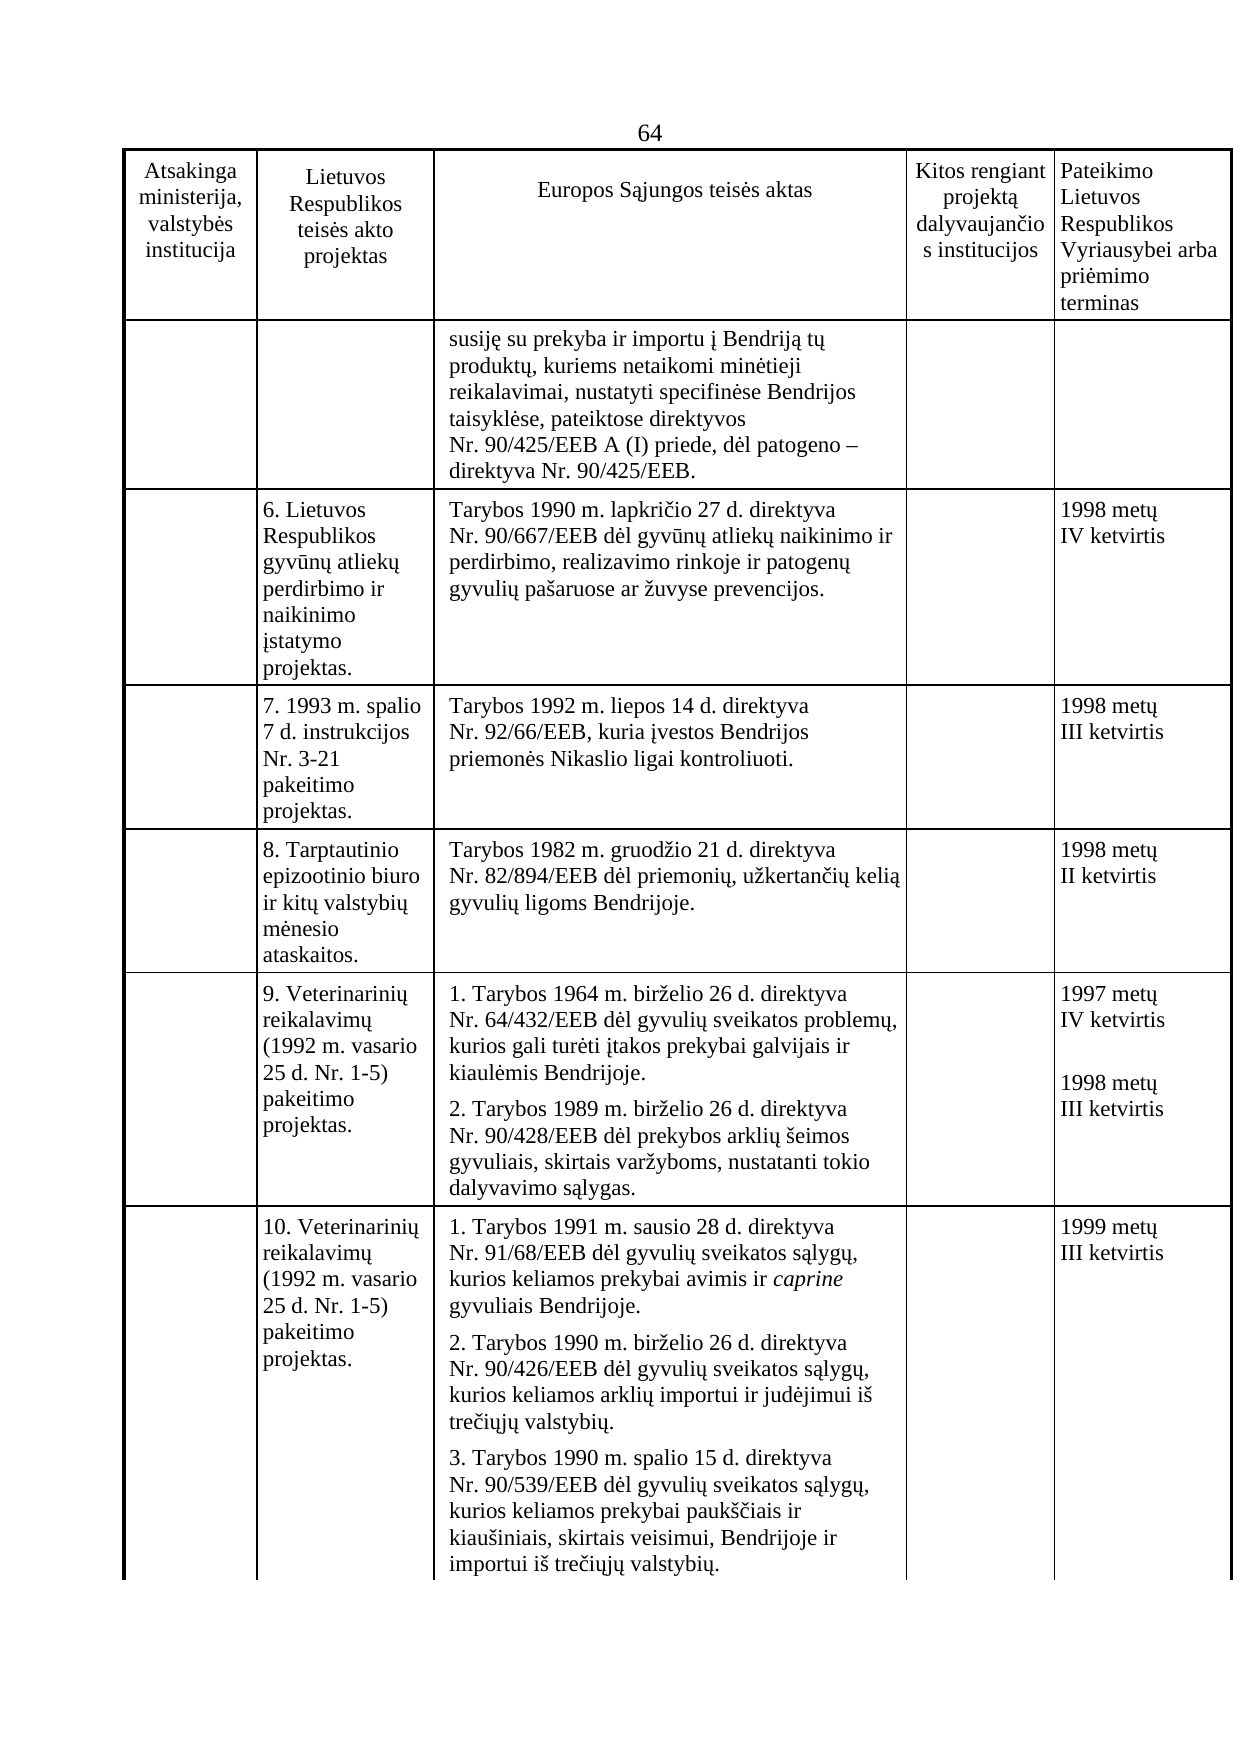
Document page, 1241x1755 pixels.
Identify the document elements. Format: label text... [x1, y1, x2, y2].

table_cell [907, 490, 1054, 684]
table_cell 1998 metų III ketvirtis [1055, 686, 1230, 828]
table_cell [907, 686, 1054, 828]
table_cell 1. Tarybos 1964 m. birželio 26 d. direktyva Nr. 64/432/EEB dėl gyvulių sveikatos problemų, kurios gali turėti įtakos prekybai galvijais ir kiaulėmis Bendrijoje. 2. Tarybos 1989 m. birželio 26 d. direktyva Nr. 90/428/EEB dėl prekybos arklių šeimos gyvuliais, skirtais varžyboms, nustatanti tokio dalyvavimo sąlygas. [435, 973, 906, 1205]
table_cell [907, 1207, 1054, 1580]
table_cell [907, 321, 1054, 488]
table_cell 6. Lietuvos Respublikos gyvūnų atliekų perdirbimo ir naikinimo įstatymo projektas. [258, 490, 433, 684]
table_cell 1998 metų IV ketvirtis [1055, 490, 1230, 684]
table_cell 1. Tarybos 1991 m. sausio 28 d. direktyva Nr. 91/68/EEB dėl gyvulių sveikatos sąlygų, kurios keliamos prekybai avimis ir caprine gyvuliais Bendrijoje. 2. Tarybos 1990 m. birželio 26 d. direktyva Nr. 90/426/EEB dėl gyvulių sveikatos sąlygų, kurios keliamos arklių importui ir judėjimui iš trečiųjų valstybių. 3. Tarybos 1990 m. spalio 15 d. direktyva Nr. 90/539/EEB dėl gyvulių sveikatos sąlygų, kurios keliamos prekybai paukščiais ir kiaušiniais, skirtais veisimui, Bendrijoje ir importui iš trečiųjų valstybių. [435, 1207, 906, 1580]
table_cell Tarybos 1992 m. liepos 14 d. direktyva Nr. 92/66/EEB, kuria įvestos Bendrijos priemonės Nikaslio ligai kontroliuoti. [435, 686, 906, 828]
table_header Europos Sąjungos teisės aktas [435, 151, 906, 319]
table_header Lietuvos Respublikos teisės akto projektas [258, 151, 433, 319]
table_cell [126, 321, 256, 488]
table_cell [258, 321, 433, 488]
table_cell [126, 490, 256, 684]
table_cell 7. 1993 m. spalio 7 d. instrukcijos Nr. 3-21 pakeitimo projektas. [258, 686, 433, 828]
table_header Kitos rengiant projektą dalyvaujančios institucijos [907, 151, 1054, 319]
table_cell 1997 metų IV ketvirtis 1998 metų III ketvirtis [1055, 973, 1230, 1205]
table_header Pateikimo Lietuvos Respublikos Vyriausybei arba priėmimo terminas [1055, 151, 1230, 319]
table_cell 8. Tarptautinio epizootinio biuro ir kitų valstybių mėnesio ataskaitos. [258, 830, 433, 972]
table_cell Tarybos 1982 m. gruodžio 21 d. direktyva Nr. 82/894/EEB dėl priemonių, užkertančių kelią gyvulių ligoms Bendrijoje. [435, 830, 906, 972]
table_cell [126, 830, 256, 972]
table_cell susiję su prekyba ir importu į Bendriją tų produktų, kuriems netaikomi minėtieji reikalavimai, nustatyti specifinėse Bendrijos taisyklėse, pateiktose direktyvos Nr. 90/425/EEB A (I) priede, dėl patogeno – direktyva Nr. 90/425/EEB. [435, 321, 906, 488]
table_cell [126, 686, 256, 828]
table_cell 1998 metų II ketvirtis [1055, 830, 1230, 972]
table_cell [907, 973, 1054, 1205]
table_cell 9. Veterinarinių reikalavimų (1992 m. vasario 25 d. Nr. 1-5) pakeitimo projektas. [258, 973, 433, 1205]
table_header Atsakinga ministerija, valstybės institucija [126, 151, 256, 319]
table_cell 10. Veterinarinių reikalavimų (1992 m. vasario 25 d. Nr. 1-5) pakeitimo projektas. [258, 1207, 433, 1580]
table_cell [1055, 321, 1230, 488]
table_cell Tarybos 1990 m. lapkričio 27 d. direktyva Nr. 90/667/EEB dėl gyvūnų atliekų naikinimo ir perdirbimo, realizavimo rinkoje ir patogenų gyvulių pašaruose ar žuvyse prevencijos. [435, 490, 906, 684]
table_cell [126, 973, 256, 1205]
table_cell [126, 1207, 256, 1580]
table_cell [907, 830, 1054, 972]
table_cell 1999 metų III ketvirtis [1055, 1207, 1230, 1580]
